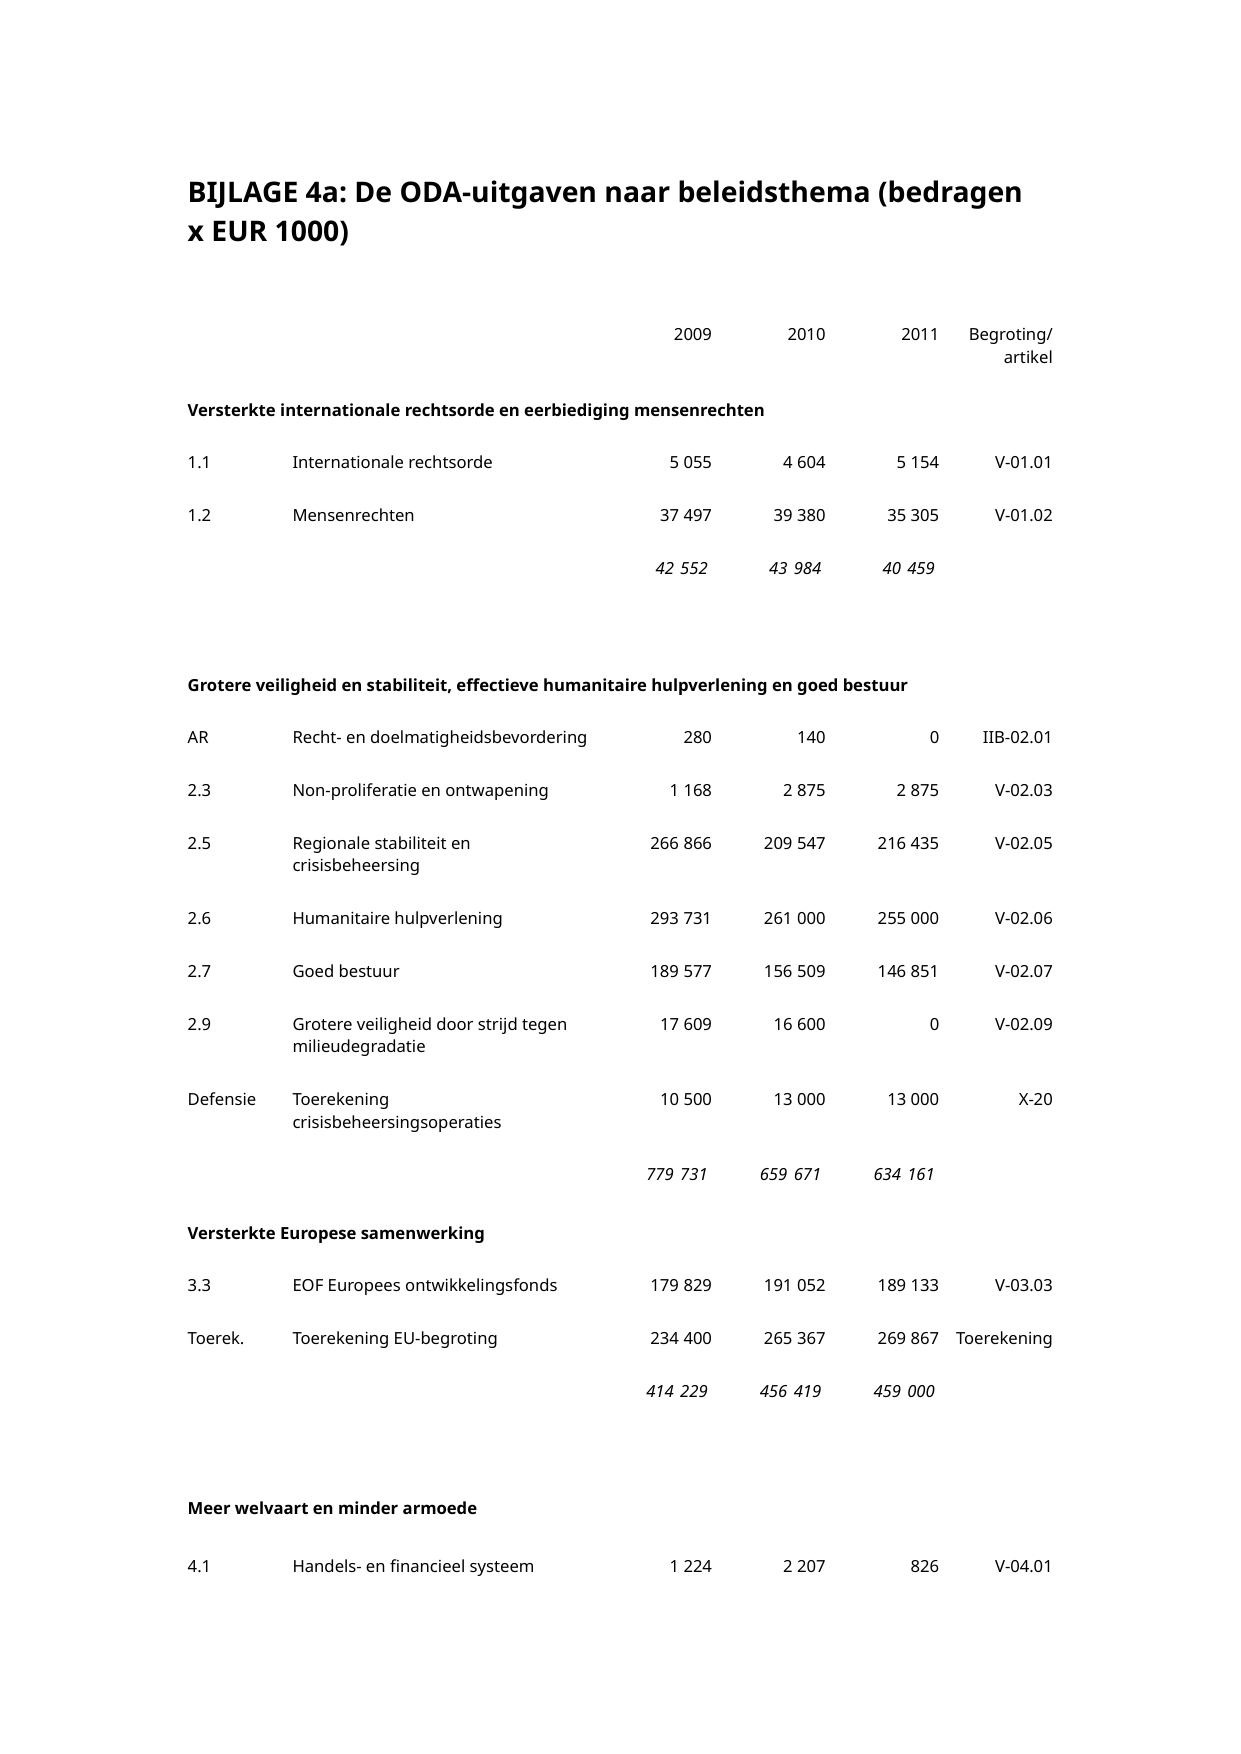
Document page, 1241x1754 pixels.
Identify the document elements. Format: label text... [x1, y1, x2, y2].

table_cell IIB-02.01 [939, 726, 1053, 778]
table_cell 179 829 [598, 1274, 712, 1327]
table_cell Grotere veiligheid en stabiliteit, effectieve humanitaire hulpverlening en goed bestuur [188, 673, 1053, 726]
table_cell 146 851 [825, 959, 939, 1012]
text BIJLAGE 4a: De ODA-uitgaven naar beleidsthema (bedragen x EUR 1000) [187, 172, 1053, 250]
table_cell Mensenrechten [292, 504, 598, 556]
table_cell 5 154 [825, 451, 939, 503]
table_cell 189 133 [825, 1274, 939, 1327]
table_cell [939, 615, 1053, 673]
table_cell V-01.02 [939, 504, 1053, 556]
table_cell 39 380 [712, 504, 825, 556]
table_cell V-03.03 [939, 1274, 1053, 1327]
table_cell 266 866 [598, 831, 712, 907]
table_cell Defensie [188, 1088, 292, 1163]
table_cell 265 367 [712, 1327, 825, 1379]
table_cell 0 [825, 1012, 939, 1087]
table_cell EOF Europees ontwikkelingsfonds [292, 1274, 598, 1327]
table_cell 156 509 [712, 959, 825, 1012]
table_cell 2 875 [712, 779, 825, 831]
table_cell 269 867 [825, 1327, 939, 1379]
table_cell AR [188, 726, 292, 778]
table_header [292, 323, 598, 398]
table_cell [825, 615, 939, 673]
table_cell [712, 1438, 825, 1496]
table_cell 779 731 [598, 1163, 712, 1221]
table_cell Toerekening [939, 1327, 1053, 1379]
table_cell 5 055 [598, 451, 712, 503]
table_cell V-01.01 [939, 451, 1053, 503]
table_cell X-20 [939, 1088, 1053, 1163]
table_cell 826 [825, 1555, 939, 1577]
table_cell Internationale rechtsorde [292, 451, 598, 503]
table_cell Non-proliferatie en ontwapening [292, 779, 598, 831]
table_cell 1.1 [188, 451, 292, 503]
table_cell Toerek. [188, 1327, 292, 1379]
table_cell 209 547 [712, 831, 825, 907]
table_cell 191 052 [712, 1274, 825, 1327]
table_cell 1 224 [598, 1555, 712, 1577]
table_cell Toerekening crisisbeheersingsoperaties [292, 1088, 598, 1163]
table_cell [712, 615, 825, 673]
table_cell [188, 1163, 292, 1221]
table_cell [292, 1163, 598, 1221]
table_cell [292, 556, 598, 615]
table_cell 13 000 [712, 1088, 825, 1163]
table_cell 234 400 [598, 1327, 712, 1379]
table_cell Goed bestuur [292, 959, 598, 1012]
table_cell 140 [712, 726, 825, 778]
table_cell 17 609 [598, 1012, 712, 1087]
table_cell 2.9 [188, 1012, 292, 1087]
table_cell [292, 1380, 598, 1438]
table_cell Versterkte internationale rechtsorde en eerbiediging mensenrechten [188, 398, 1053, 451]
table_cell 189 577 [598, 959, 712, 1012]
table_cell Toerekening EU-begroting [292, 1327, 598, 1379]
table_cell 10 500 [598, 1088, 712, 1163]
table_cell 2.5 [188, 831, 292, 907]
table_cell 43 984 [712, 556, 825, 615]
table_cell [188, 556, 292, 615]
table_header Begroting/artikel [939, 323, 1053, 398]
table_cell 2 207 [712, 1555, 825, 1577]
table_cell [825, 1438, 939, 1496]
table_cell 414 229 [598, 1380, 712, 1438]
table_cell [598, 1438, 712, 1496]
table_cell Handels- en financieel systeem [292, 1555, 598, 1577]
table_cell V-02.07 [939, 959, 1053, 1012]
table_cell 216 435 [825, 831, 939, 907]
table_cell 459 000 [825, 1380, 939, 1438]
table_cell V-02.03 [939, 779, 1053, 831]
table_cell 4 604 [712, 451, 825, 503]
table_cell 2.7 [188, 959, 292, 1012]
table_cell [939, 1496, 1053, 1555]
table_cell 634 161 [825, 1163, 939, 1221]
table_cell 2.3 [188, 779, 292, 831]
table_cell 35 305 [825, 504, 939, 556]
table_cell V-02.05 [939, 831, 1053, 907]
table_cell V-04.01 [939, 1555, 1053, 1577]
table_cell Versterkte Europese samenwerking [188, 1221, 1053, 1274]
table_cell 1 168 [598, 779, 712, 831]
table_cell 659 671 [712, 1163, 825, 1221]
table_cell 40 459 [825, 556, 939, 615]
table_header 2009 [598, 323, 712, 398]
table_cell 280 [598, 726, 712, 778]
table_cell [939, 1438, 1053, 1496]
table_cell [939, 556, 1053, 615]
table_cell 1.2 [188, 504, 292, 556]
table_cell 3.3 [188, 1274, 292, 1327]
table_cell [292, 1438, 598, 1496]
table_header [188, 323, 292, 398]
table_cell Meer welvaart en minder armoede [188, 1496, 598, 1555]
table_cell [188, 615, 292, 673]
table_cell [939, 1163, 1053, 1221]
table_cell Recht- en doelmatigheidsbevordering [292, 726, 598, 778]
table_cell 42 552 [598, 556, 712, 615]
table_header 2010 [712, 323, 825, 398]
table_cell [292, 615, 598, 673]
table_cell 16 600 [712, 1012, 825, 1087]
table_cell 2 875 [825, 779, 939, 831]
table_cell [712, 1496, 825, 1555]
table_cell Grotere veiligheid door strijd tegen milieudegradatie [292, 1012, 598, 1087]
table_cell 4.1 [188, 1555, 292, 1577]
table_cell 293 731 [598, 907, 712, 959]
table_cell V-02.06 [939, 907, 1053, 959]
table_header 2011 [825, 323, 939, 398]
table_cell 13 000 [825, 1088, 939, 1163]
table_cell [598, 615, 712, 673]
table_cell 2.6 [188, 907, 292, 959]
table_cell Humanitaire hulpverlening [292, 907, 598, 959]
table_cell [825, 1496, 939, 1555]
table_cell [188, 1380, 292, 1438]
table_cell 0 [825, 726, 939, 778]
table_cell [939, 1380, 1053, 1438]
table_cell 261 000 [712, 907, 825, 959]
table_cell Regionale stabiliteit en crisisbeheersing [292, 831, 598, 907]
table_cell 37 497 [598, 504, 712, 556]
table_cell V-02.09 [939, 1012, 1053, 1087]
table_cell [188, 1438, 292, 1496]
table_cell 255 000 [825, 907, 939, 959]
table_cell [598, 1496, 712, 1555]
table_cell 456 419 [712, 1380, 825, 1438]
